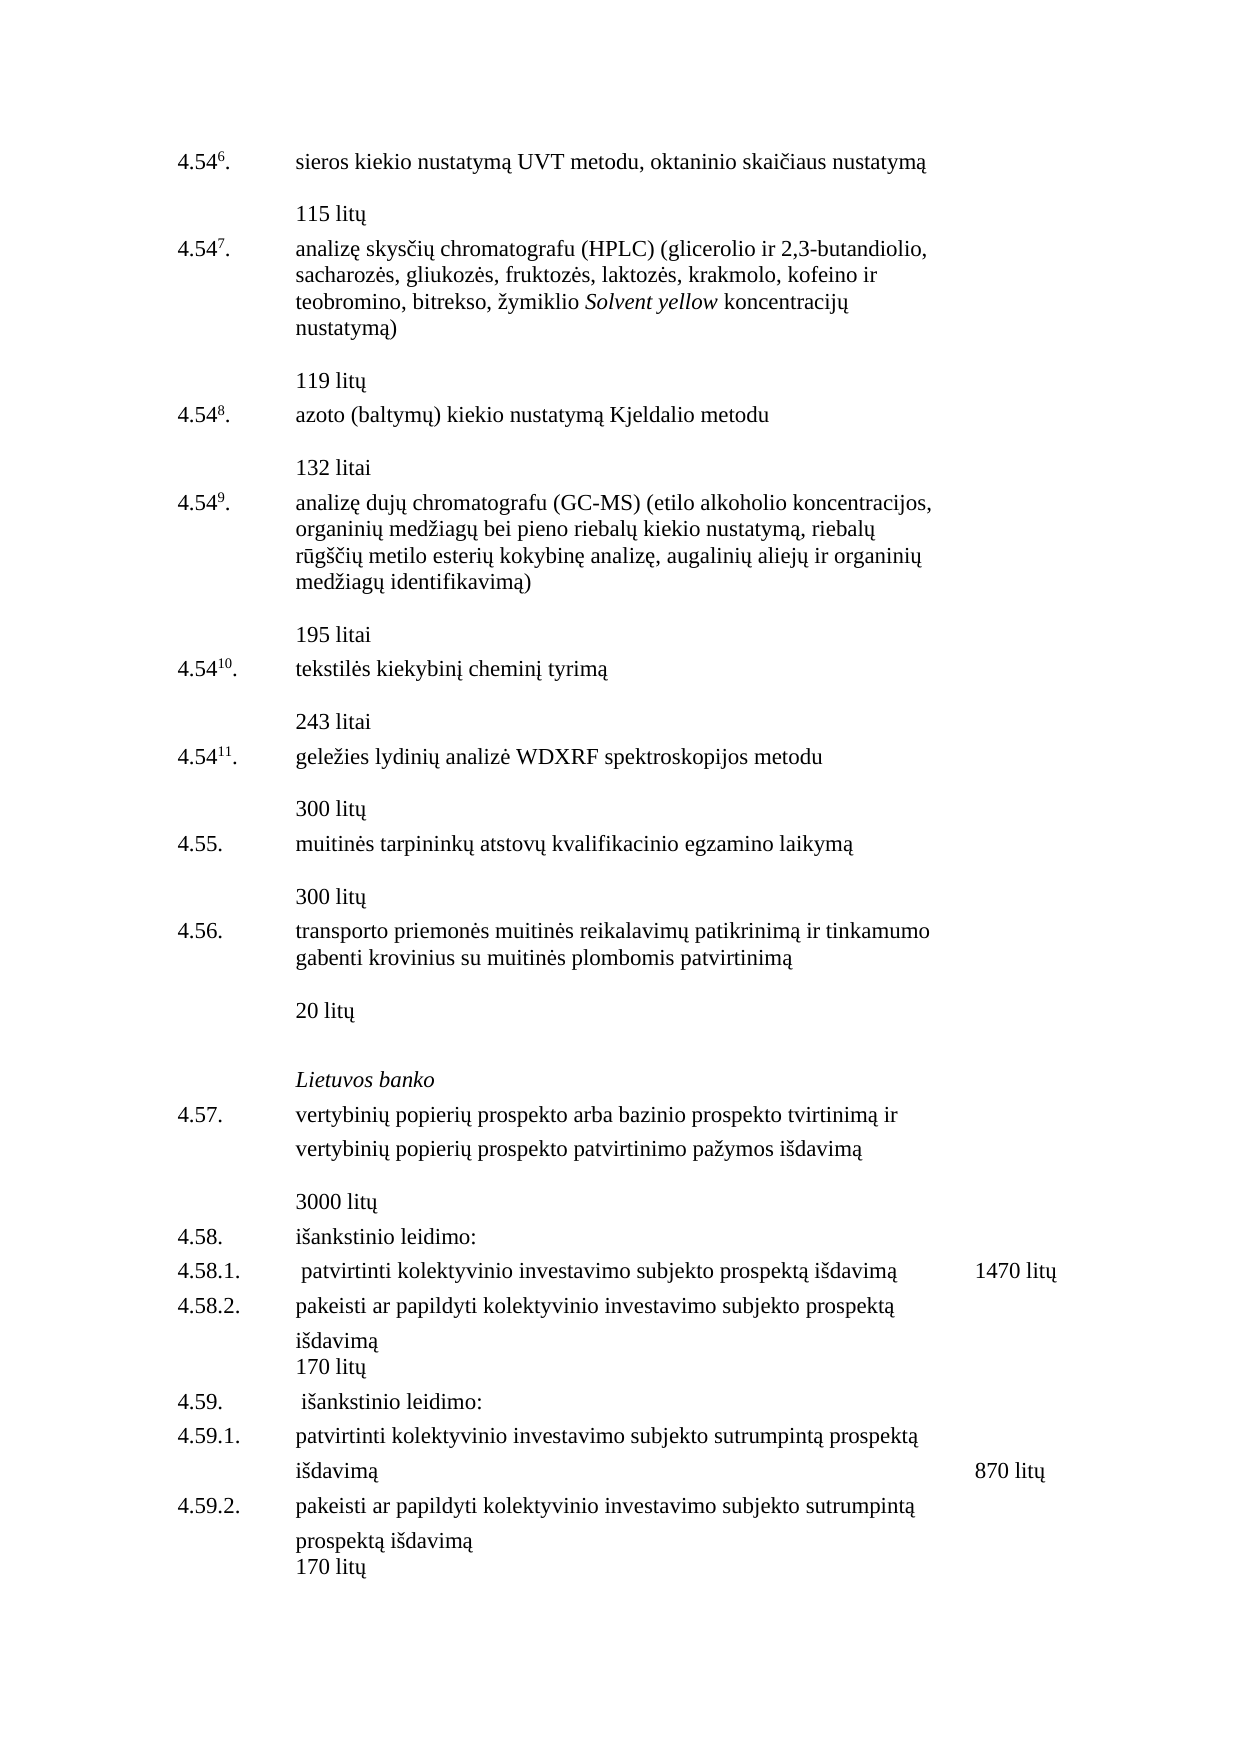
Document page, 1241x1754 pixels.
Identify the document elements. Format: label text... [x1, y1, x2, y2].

text 4.58.2. pakeisti ar papildyti kolektyvinio investavimo subjekto prospektą [177, 1292, 945, 1318]
text prospektą išdavimą 170 litų [177, 1527, 945, 1579]
text vertybinių popierių prospekto patvirtinimo pažymos išdavimą 3000 litų [295, 1135, 945, 1214]
text išdavimą 870 litų [177, 1457, 1107, 1484]
text 4.59.2. pakeisti ar papildyti kolektyvinio investavimo subjekto sutrumpintą [177, 1492, 945, 1518]
text 4.58. išankstinio leidimo: [177, 1223, 945, 1249]
text 4.548. azoto (baltymų) kiekio nustatymą Kjeldalio metodu 132 litai [177, 402, 945, 481]
text Lietuvos banko [177, 1066, 945, 1092]
text 4.57. vertybinių popierių prospekto arba bazinio prospekto tvirtinimą ir [177, 1101, 1122, 1127]
text 4.56. transporto priemonės muitinės reikalavimų patikrinimą ir tinkamumo gabenti krovinius su muitinės plombomis patvirtinimą 20 litų [177, 918, 945, 1023]
text 4.549. analizę dujų chromatografu (GC-MS) (etilo alkoholio koncentracijos, organinių medžiagų bei pieno riebalų kiekio nustatymą, riebalų rūgščių metilo esterių kokybinę analizę, augalinių aliejų ir organinių medžiagų identifikavimą) 195 litai [177, 489, 945, 647]
text išdavimą 170 litų [177, 1327, 945, 1379]
text 4.547. analizę skysčių chromatografu (HPLC) (glicerolio ir 2,3-butandiolio, sacharozės, gliukozės, fruktozės, laktozės, krakmolo, kofeino ir teobromino, bitrekso, žymiklio Solvent yellow koncentracijų nustatymą) 119 litų [177, 235, 945, 393]
text 4.546. sieros kiekio nustatymą UVT metodu, oktaninio skaičiaus nustatymą 115 litų [177, 148, 945, 227]
text 4.5410. tekstilės kiekybinį cheminį tyrimą 243 litai [177, 655, 945, 734]
text 4.59.1. patvirtinti kolektyvinio investavimo subjekto sutrumpintą prospektą [177, 1423, 974, 1449]
text 4.59. išankstinio leidimo: [177, 1388, 945, 1414]
text 4.55. muitinės tarpininkų atstovų kvalifikacinio egzamino laikymą 300 litų [177, 830, 945, 909]
text 4.58.1. patvirtinti kolektyvinio investavimo subjekto prospektą išdavimą 1470 litų [177, 1257, 1107, 1284]
text 4.5411. geležies lydinių analizė WDXRF spektroskopijos metodu 300 litų [177, 743, 945, 822]
